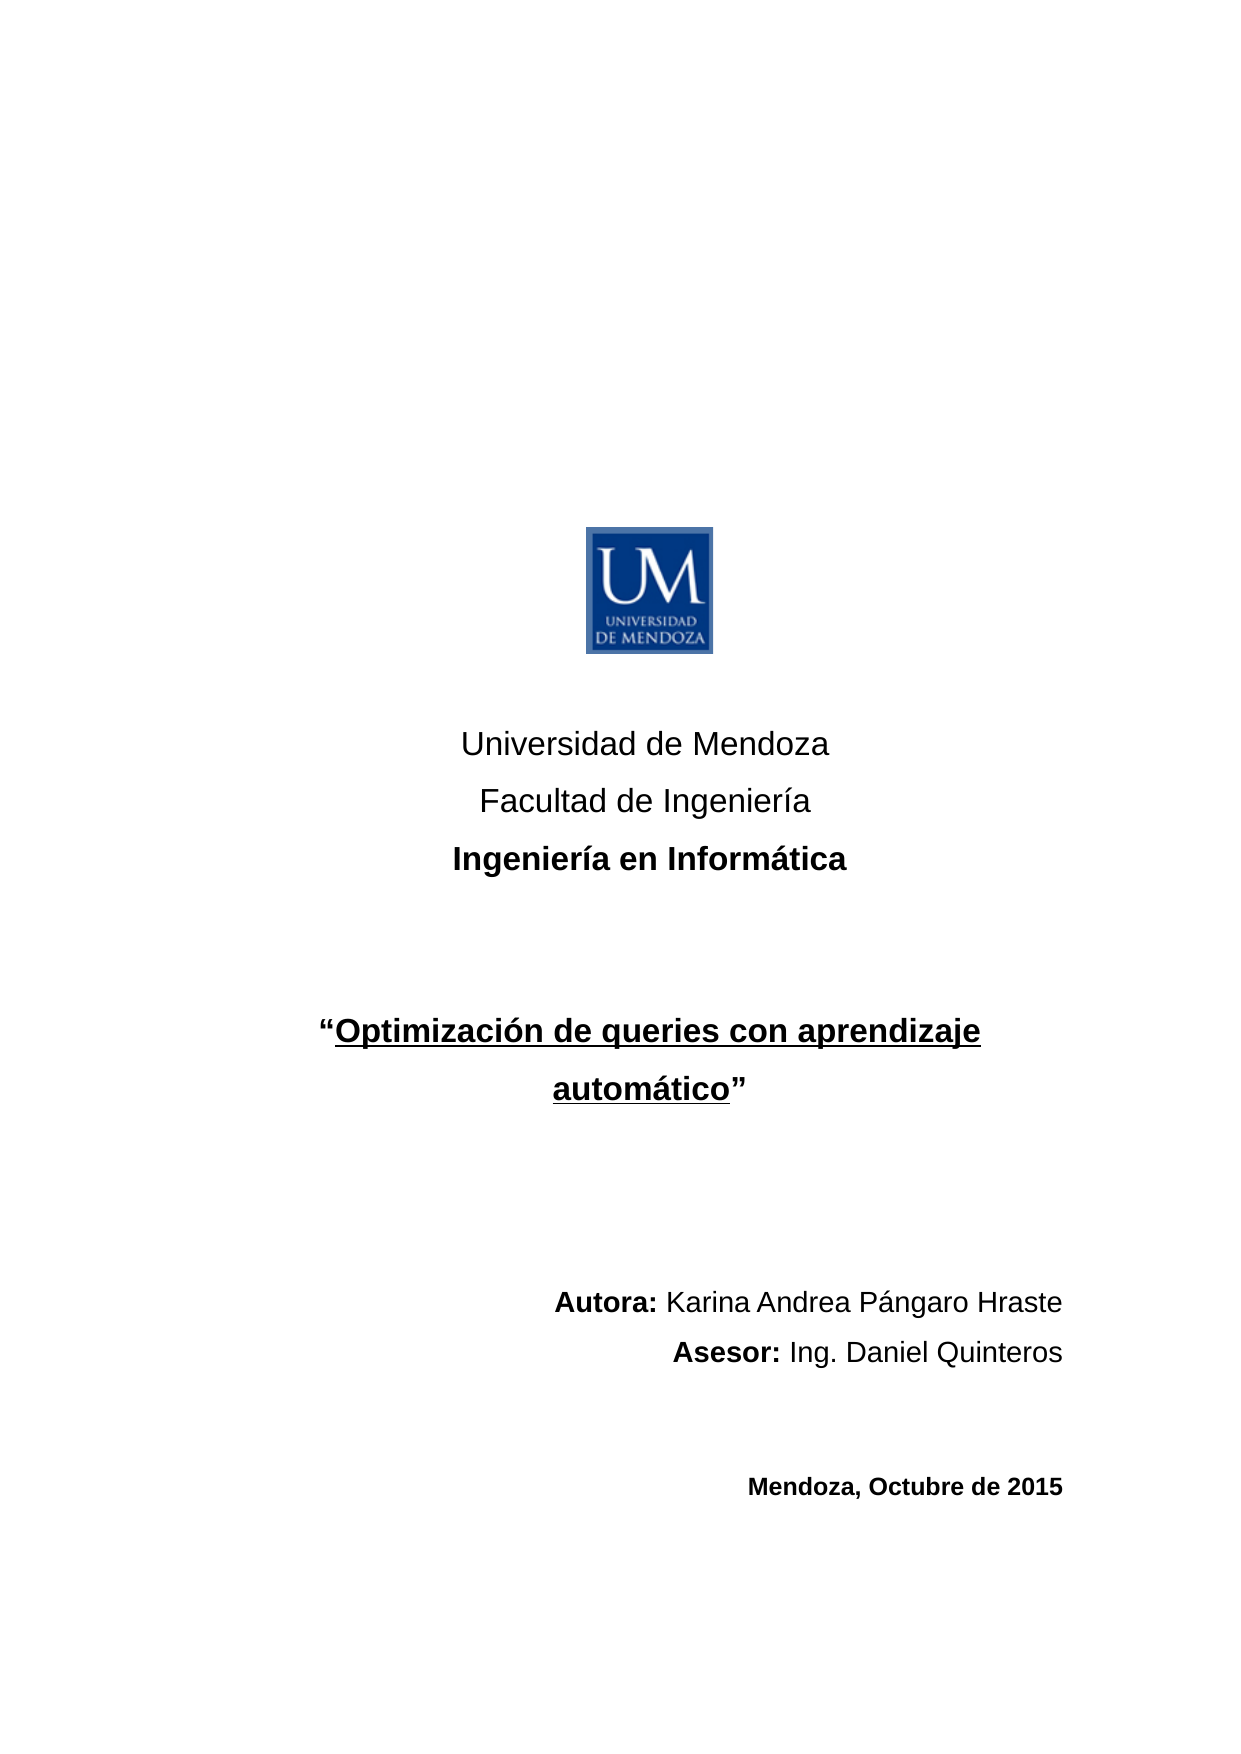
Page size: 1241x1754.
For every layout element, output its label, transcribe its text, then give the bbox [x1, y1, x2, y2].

text Facultad de Ingeniería [236, 781, 1063, 819]
text Mendoza, Octubre de 2015 [236, 1472, 1063, 1501]
text Autora: Karina Andrea Pángaro Hraste [236, 1285, 1063, 1319]
text “Optimización de queries con aprendizaje automático” [236, 1012, 1063, 1108]
text Asesor: Ing. Daniel Quinteros [236, 1335, 1063, 1369]
text Universidad de Mendoza [236, 723, 1063, 762]
text Ingeniería en Informática [236, 839, 1063, 877]
